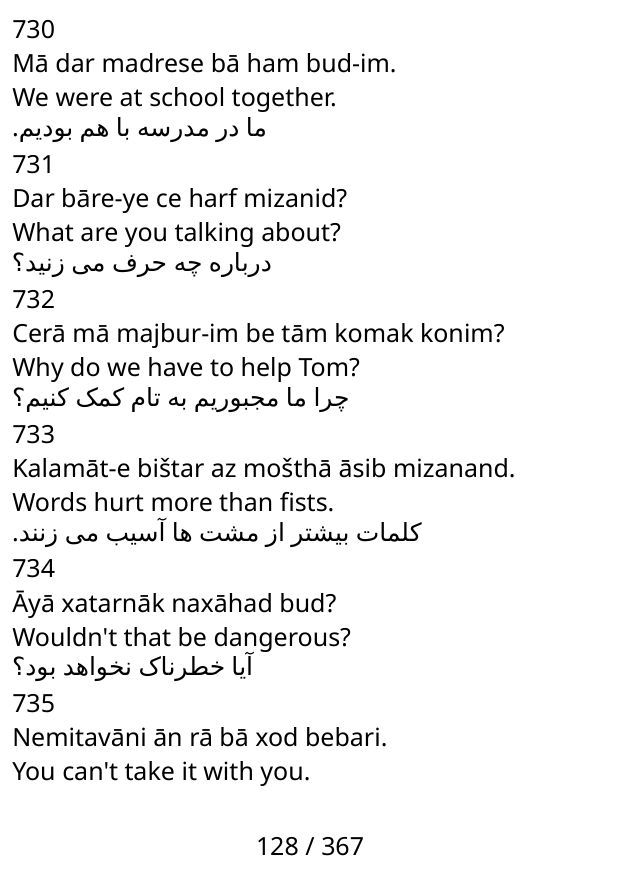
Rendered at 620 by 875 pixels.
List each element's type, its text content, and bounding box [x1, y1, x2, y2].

text Wouldn't that be dangerous? [12, 619, 607, 653]
text آیا خطرناک نخواهد بود؟ [12, 653, 607, 686]
text 735 [12, 686, 607, 720]
text What are you talking about? [12, 215, 607, 249]
text Dar bāre-ye ce harf mi‌zanid? [12, 181, 607, 215]
text We were at school together. [12, 80, 607, 114]
text You can't take it with you. [12, 754, 607, 788]
text 734 [12, 551, 607, 585]
text 731 [12, 147, 607, 181]
text Mā dar madrese bā ham bud-im. [12, 46, 607, 80]
text 730 [12, 12, 607, 46]
text 732 [12, 282, 607, 316]
text ما در مدرسه با هم بودیم. [12, 114, 607, 147]
text Words hurt more than fists. [12, 484, 607, 518]
text Nemi‌tavāni ān rā bā xod bebari. [12, 720, 607, 754]
text Cerā mā majbur-im be tām komak konim? [12, 316, 607, 350]
text درباره چه حرف می زنید؟ [12, 249, 607, 282]
text چرا ما مجبوریم به تام کمک کنیم؟ [12, 384, 607, 416]
text Why do we have to help Tom? [12, 350, 607, 384]
text 733 [12, 416, 607, 450]
text کلمات بیشتر از مشت ها آسیب می زنند. [12, 518, 607, 551]
text Āyā xatarnāk naxāhad bud? [12, 585, 607, 619]
text Kalamāt-e bištar az mošt‌hā āsib mi‌zanand. [12, 450, 607, 484]
